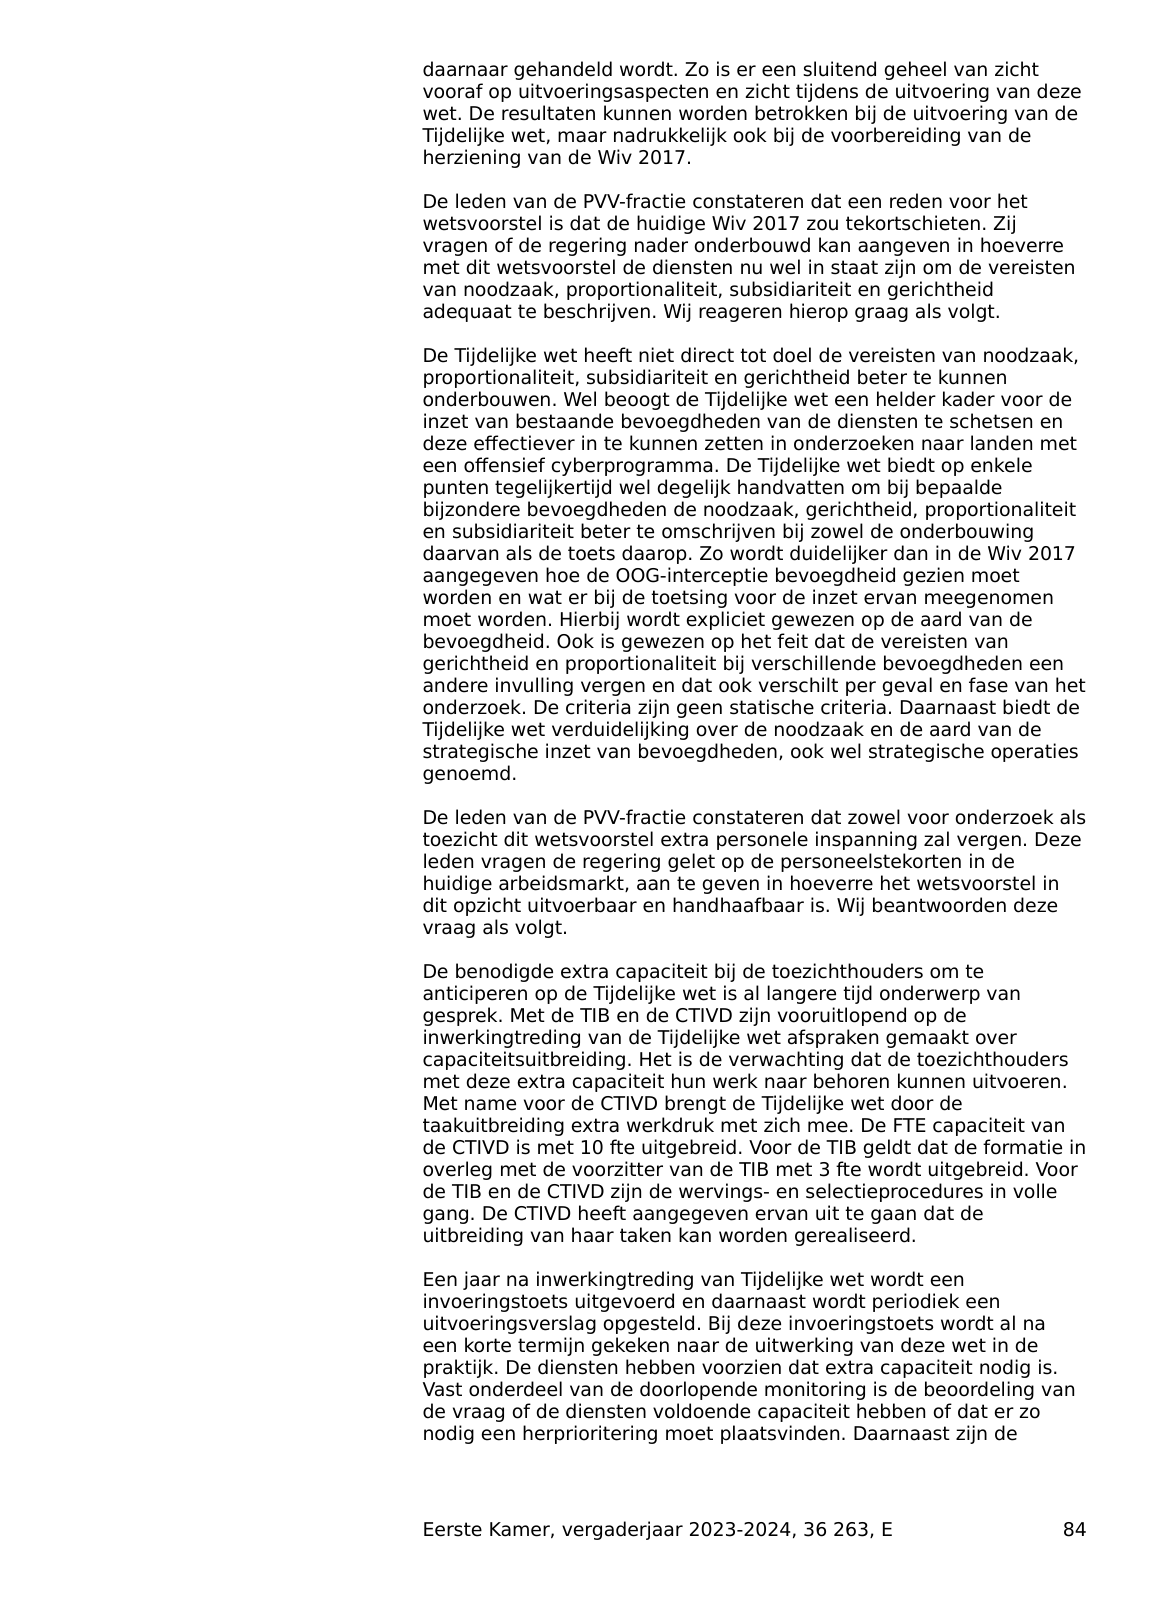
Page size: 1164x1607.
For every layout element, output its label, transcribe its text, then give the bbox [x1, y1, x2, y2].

text daarnaar gehandeld wordt. Zo is er een sluitend geheel van zicht vooraf op uitvoeringsaspecten en zicht tijdens de uitvoering van deze wet. De resultaten kunnen worden betrokken bij de uitvoering van de Tijdelijke wet, maar nadrukkelijk ook bij de voorbereiding van de herziening van de Wiv 2017. [422, 59, 1087, 169]
text De leden van de PVV-fractie constateren dat zowel voor onderzoek als toezicht dit wetsvoorstel extra personele inspanning zal vergen. Deze leden vragen de regering gelet op de personeelstekorten in de huidige arbeidsmarkt, aan te geven in hoeverre het wetsvoorstel in dit opzicht uitvoerbaar en handhaafbaar is. Wij beantwoorden deze vraag als volgt. [422, 807, 1087, 939]
text De Tijdelijke wet heeft niet direct tot doel de vereisten van noodzaak, proportionaliteit, subsidiariteit en gerichtheid beter te kunnen onderbouwen. Wel beoogt de Tijdelijke wet een helder kader voor de inzet van bestaande bevoegdheden van de diensten te schetsen en deze effectiever in te kunnen zetten in onderzoeken naar landen met een offensief cyberprogramma. De Tijdelijke wet biedt op enkele punten tegelijkertijd wel degelijk handvatten om bij bepaalde bijzondere bevoegdheden de noodzaak, gerichtheid, proportionaliteit en subsidiariteit beter te omschrijven bij zowel de onderbouwing daarvan als de toets daarop. Zo wordt duidelijker dan in de Wiv 2017 aangegeven hoe de OOG-interceptie bevoegdheid gezien moet worden en wat er bij de toetsing voor de inzet ervan meegenomen moet worden. Hierbij wordt expliciet gewezen op de aard van de bevoegdheid. Ook is gewezen op het feit dat de vereisten van gerichtheid en proportionaliteit bij verschillende bevoegdheden een andere invulling vergen en dat ook verschilt per geval en fase van het onderzoek. De criteria zijn geen statische criteria. Daarnaast biedt de Tijdelijke wet verduidelijking over de noodzaak en de aard van de strategische inzet van bevoegdheden, ook wel strategische operaties genoemd. [422, 345, 1087, 785]
text De leden van de PVV-fractie constateren dat een reden voor het wetsvoorstel is dat de huidige Wiv 2017 zou tekortschieten. Zij vragen of de regering nader onderbouwd kan aangeven in hoeverre met dit wetsvoorstel de diensten nu wel in staat zijn om de vereisten van noodzaak, proportionaliteit, subsidiariteit en gerichtheid adequaat te beschrijven. Wij reageren hierop graag als volgt. [422, 191, 1087, 323]
text De benodigde extra capaciteit bij de toezichthouders om te anticiperen op de Tijdelijke wet is al langere tijd onderwerp van gesprek. Met de TIB en de CTIVD zijn vooruitlopend op de inwerkingtreding van de Tijdelijke wet afspraken gemaakt over capaciteitsuitbreiding. Het is de verwachting dat de toezichthouders met deze extra capaciteit hun werk naar behoren kunnen uitvoeren. Met name voor de CTIVD brengt de Tijdelijke wet door de taakuitbreiding extra werkdruk met zich mee. De FTE capaciteit van de CTIVD is met 10 fte uitgebreid. Voor de TIB geldt dat de formatie in overleg met de voorzitter van de TIB met 3 fte wordt uitgebreid. Voor de TIB en de CTIVD zijn de wervings- en selectieprocedures in volle gang. De CTIVD heeft aangegeven ervan uit te gaan dat de uitbreiding van haar taken kan worden gerealiseerd. [422, 961, 1087, 1247]
text Een jaar na inwerkingtreding van Tijdelijke wet wordt een invoeringstoets uitgevoerd en daarnaast wordt periodiek een uitvoeringsverslag opgesteld. Bij deze invoeringstoets wordt al na een korte termijn gekeken naar de uitwerking van deze wet in de praktijk. De diensten hebben voorzien dat extra capaciteit nodig is. Vast onderdeel van de doorlopende monitoring is de beoordeling van de vraag of de diensten voldoende capaciteit hebben of dat er zo nodig een herprioritering moet plaatsvinden. Daarnaast zijn de [422, 1269, 1087, 1445]
